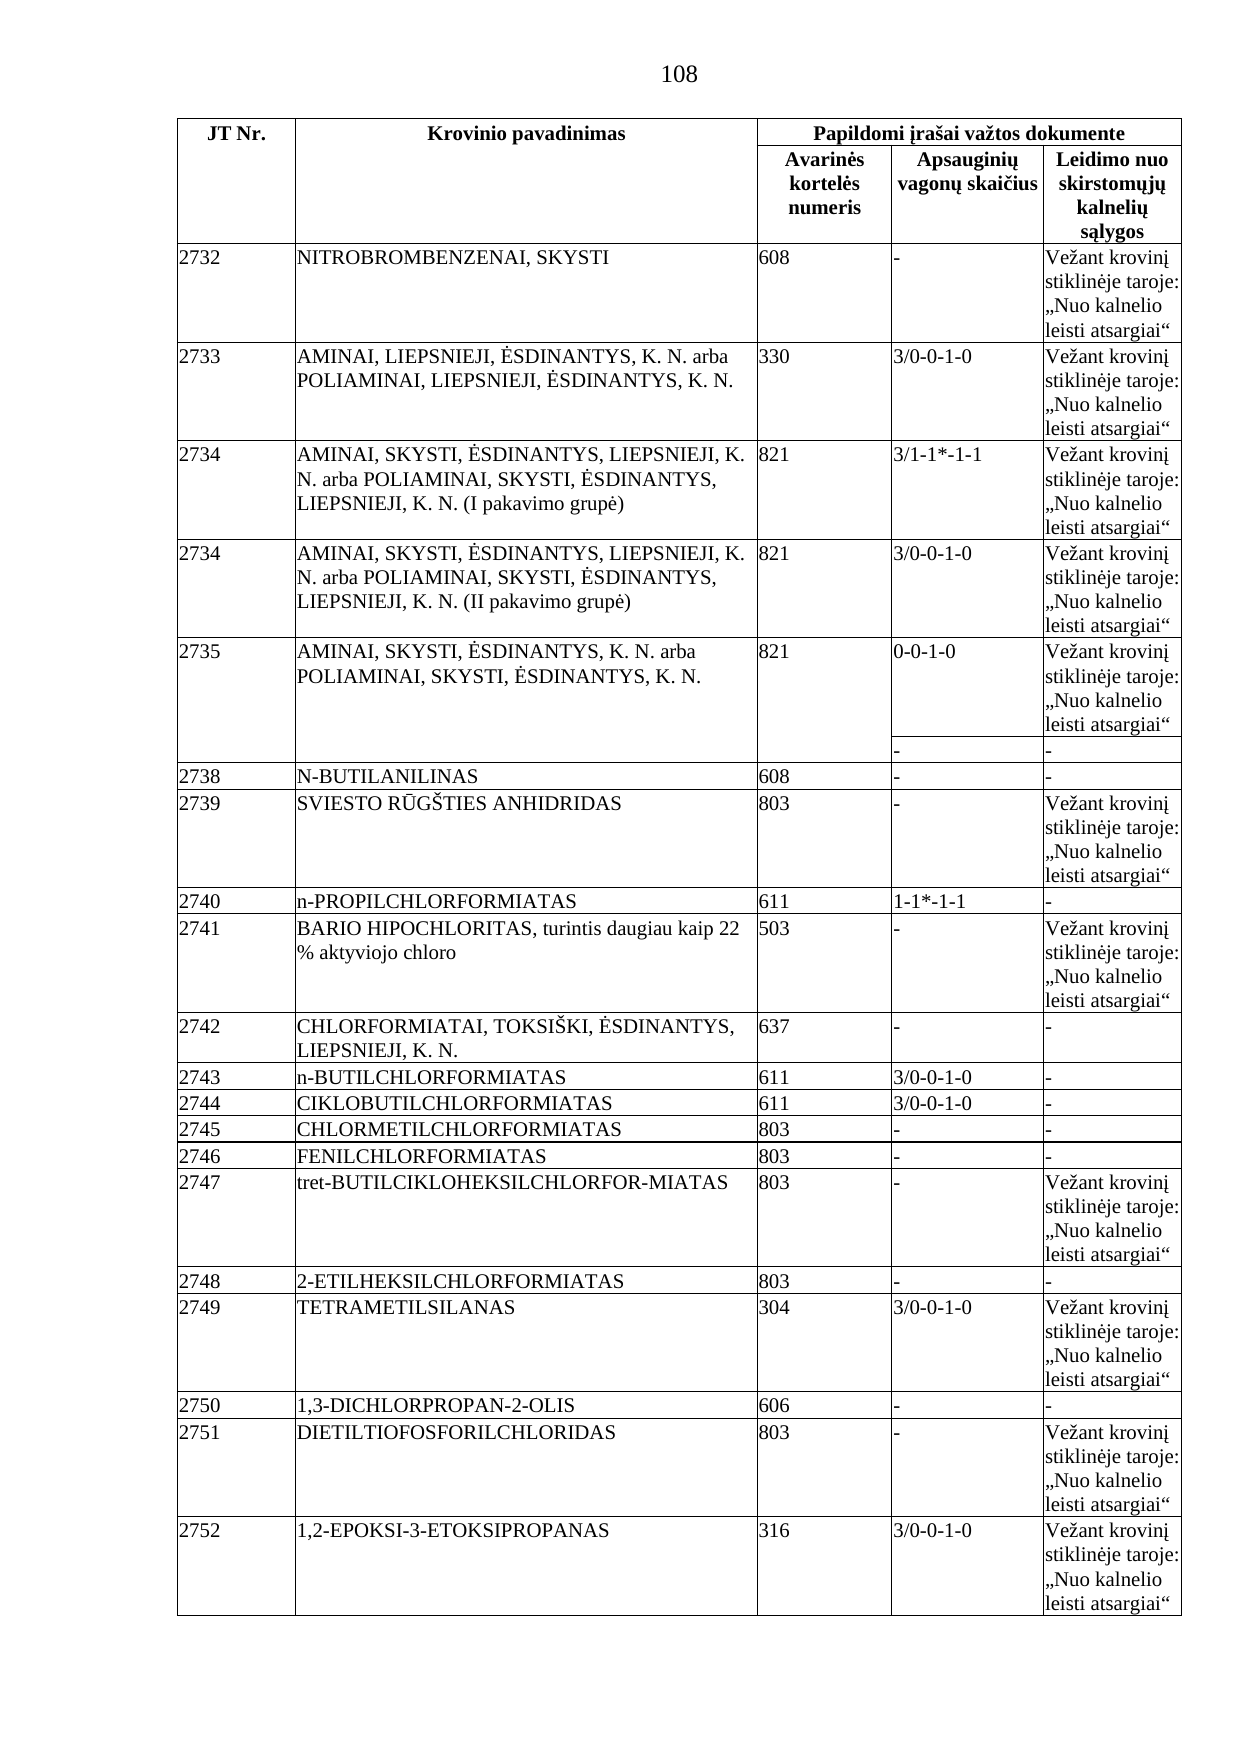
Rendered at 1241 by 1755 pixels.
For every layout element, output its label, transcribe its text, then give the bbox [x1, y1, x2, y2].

table_cell - [892, 1116, 1043, 1141]
table_cell 2746 [178, 1143, 295, 1168]
table_cell - [1044, 888, 1181, 913]
table_cell Vežant krovinį stiklinėje taroje: „Nuo kalnelio leisti atsargiai“ [1044, 1419, 1181, 1516]
table_cell 803 [758, 1169, 891, 1266]
table_cell NITROBROMBENZENAI, SKYSTI [296, 244, 757, 342]
table_cell 1,3-DICHLORPROPAN-2-OLIS [296, 1392, 757, 1417]
table_cell Avarinės kortelės numeris [758, 146, 891, 243]
table_cell 3/0-0-1-0 [892, 1517, 1043, 1614]
table_cell - [1044, 737, 1181, 762]
table_cell n-PROPILCHLORFORMIATAS [296, 888, 757, 913]
table_cell - [892, 914, 1043, 1012]
table_cell - [1044, 1090, 1181, 1115]
table_cell 821 [758, 441, 891, 539]
table_cell TETRAMETILSILANAS [296, 1294, 757, 1391]
table_cell 2740 [178, 888, 295, 913]
table_cell 2745 [178, 1116, 295, 1141]
table_cell 803 [758, 1267, 891, 1293]
table_cell Vežant krovinį stiklinėje taroje: „Nuo kalnelio leisti atsargiai“ [1044, 540, 1181, 637]
table_cell - [892, 790, 1043, 887]
table_cell 611 [758, 1063, 891, 1089]
table_cell 2751 [178, 1419, 295, 1516]
table_cell Vežant krovinį stiklinėje taroje: „Nuo kalnelio leisti atsargiai“ [1044, 914, 1181, 1012]
table_header Papildomi įrašai važtos dokumente [758, 119, 1181, 144]
table_cell 2749 [178, 1294, 295, 1391]
table_cell - [892, 1169, 1043, 1266]
table_cell 2748 [178, 1267, 295, 1293]
table_cell - [1044, 1013, 1181, 1062]
table_cell 637 [758, 1013, 891, 1062]
table_cell CHLORFORMIATAI, TOKSIŠKI, ĖSDINANTYS, LIEPSNIEJI, K. N. [296, 1013, 757, 1062]
table_cell - [892, 1392, 1043, 1417]
table_header Krovinio pavadinimas [296, 119, 757, 243]
table_cell AMINAI, SKYSTI, ĖSDINANTYS, LIEPSNIEJI, K. N. arba POLIAMINAI, SKYSTI, ĖSDINANTYS, LIEPSNIEJI, K. N. (II pakavimo grupė) [296, 540, 757, 637]
table_cell 2-ETILHEKSILCHLORFORMIATAS [296, 1267, 757, 1293]
table_cell 803 [758, 1116, 891, 1141]
table_cell SVIESTO RŪGŠTIES ANHIDRIDAS [296, 790, 757, 887]
table_cell 3/1-1*-1-1 [892, 441, 1043, 539]
table_cell Vežant krovinį stiklinėje taroje: „Nuo kalnelio leisti atsargiai“ [1044, 244, 1181, 342]
table_cell 2744 [178, 1090, 295, 1115]
table_cell 611 [758, 1090, 891, 1115]
table_cell 803 [758, 1419, 891, 1516]
table_cell - [1044, 1267, 1181, 1293]
table_cell 3/0-0-1-0 [892, 343, 1043, 440]
table_cell 2739 [178, 790, 295, 887]
table_cell 1,2-EPOKSI-3-ETOKSIPROPANAS [296, 1517, 757, 1614]
table_cell Vežant krovinį stiklinėje taroje: „Nuo kalnelio leisti atsargiai“ [1044, 1517, 1181, 1614]
table_cell 330 [758, 343, 891, 440]
table_cell 3/0-0-1-0 [892, 1294, 1043, 1391]
table_cell - [892, 1013, 1043, 1062]
table_cell 2732 [178, 244, 295, 342]
table_cell AMINAI, SKYSTI, ĖSDINANTYS, K. N. arba POLIAMINAI, SKYSTI, ĖSDINANTYS, K. N. [296, 638, 757, 762]
table_cell - [892, 1143, 1043, 1168]
table_cell 803 [758, 1143, 891, 1168]
table_cell 2750 [178, 1392, 295, 1417]
table_cell - [892, 763, 1043, 788]
table_cell - [892, 1267, 1043, 1293]
table_cell - [1044, 1063, 1181, 1089]
table_cell CIKLOBUTILCHLORFORMIATAS [296, 1090, 757, 1115]
table_cell tret-BUTILCIKLOHEKSILCHLORFOR-MIATAS [296, 1169, 757, 1266]
table_cell Vežant krovinį stiklinėje taroje: „Nuo kalnelio leisti atsargiai“ [1044, 1169, 1181, 1266]
table_cell - [892, 737, 1043, 762]
table_cell Vežant krovinį stiklinėje taroje: „Nuo kalnelio leisti atsargiai“ [1044, 441, 1181, 539]
table_cell 821 [758, 540, 891, 637]
table_cell 3/0-0-1-0 [892, 1063, 1043, 1089]
table_cell Leidimo nuo skirstomųjų kalnelių sąlygos [1044, 146, 1181, 243]
table_cell 3/0-0-1-0 [892, 1090, 1043, 1115]
table_cell 2752 [178, 1517, 295, 1614]
table_cell 2734 [178, 540, 295, 637]
table_cell 803 [758, 790, 891, 887]
table_cell 0-0-1-0 [892, 638, 1043, 736]
table_cell - [892, 244, 1043, 342]
table_cell 304 [758, 1294, 891, 1391]
table_header JT Nr. [178, 119, 295, 243]
table_cell N-BUTILANILINAS [296, 763, 757, 788]
table_cell 611 [758, 888, 891, 913]
table_cell - [1044, 1116, 1181, 1141]
table_cell 2734 [178, 441, 295, 539]
table_cell Vežant krovinį stiklinėje taroje: „Nuo kalnelio leisti atsargiai“ [1044, 1294, 1181, 1391]
table_cell 2741 [178, 914, 295, 1012]
table_cell BARIO HIPOCHLORITAS, turintis daugiau kaip 22 % aktyviojo chloro [296, 914, 757, 1012]
table_cell FENILCHLORFORMIATAS [296, 1143, 757, 1168]
table_cell Vežant krovinį stiklinėje taroje: „Nuo kalnelio leisti atsargiai“ [1044, 790, 1181, 887]
table_cell 821 [758, 638, 891, 762]
table_cell 2747 [178, 1169, 295, 1266]
table_cell - [1044, 763, 1181, 788]
table_cell - [1044, 1392, 1181, 1417]
table_cell 2738 [178, 763, 295, 788]
table_cell AMINAI, LIEPSNIEJI, ĖSDINANTYS, K. N. arba POLIAMINAI, LIEPSNIEJI, ĖSDINANTYS, K. N. [296, 343, 757, 440]
table_cell - [1044, 1143, 1181, 1168]
table_cell 608 [758, 763, 891, 788]
table_cell 2733 [178, 343, 295, 440]
table_cell 503 [758, 914, 891, 1012]
table_cell DIETILTIOFOSFORILCHLORIDAS [296, 1419, 757, 1516]
table_cell Vežant krovinį stiklinėje taroje: „Nuo kalnelio leisti atsargiai“ [1044, 343, 1181, 440]
table_cell 608 [758, 244, 891, 342]
table_cell 2735 [178, 638, 295, 762]
table_cell 606 [758, 1392, 891, 1417]
table_cell n-BUTILCHLORFORMIATAS [296, 1063, 757, 1089]
table_cell 2743 [178, 1063, 295, 1089]
table_cell 3/0-0-1-0 [892, 540, 1043, 637]
table_cell Apsauginių vagonų skaičius [892, 146, 1043, 243]
table_cell 316 [758, 1517, 891, 1614]
table_cell AMINAI, SKYSTI, ĖSDINANTYS, LIEPSNIEJI, K. N. arba POLIAMINAI, SKYSTI, ĖSDINANTYS, LIEPSNIEJI, K. N. (I pakavimo grupė) [296, 441, 757, 539]
table_cell - [892, 1419, 1043, 1516]
table_cell CHLORMETILCHLORFORMIATAS [296, 1116, 757, 1141]
table_cell 1-1*-1-1 [892, 888, 1043, 913]
table_cell 2742 [178, 1013, 295, 1062]
table_cell Vežant krovinį stiklinėje taroje: „Nuo kalnelio leisti atsargiai“ [1044, 638, 1181, 736]
